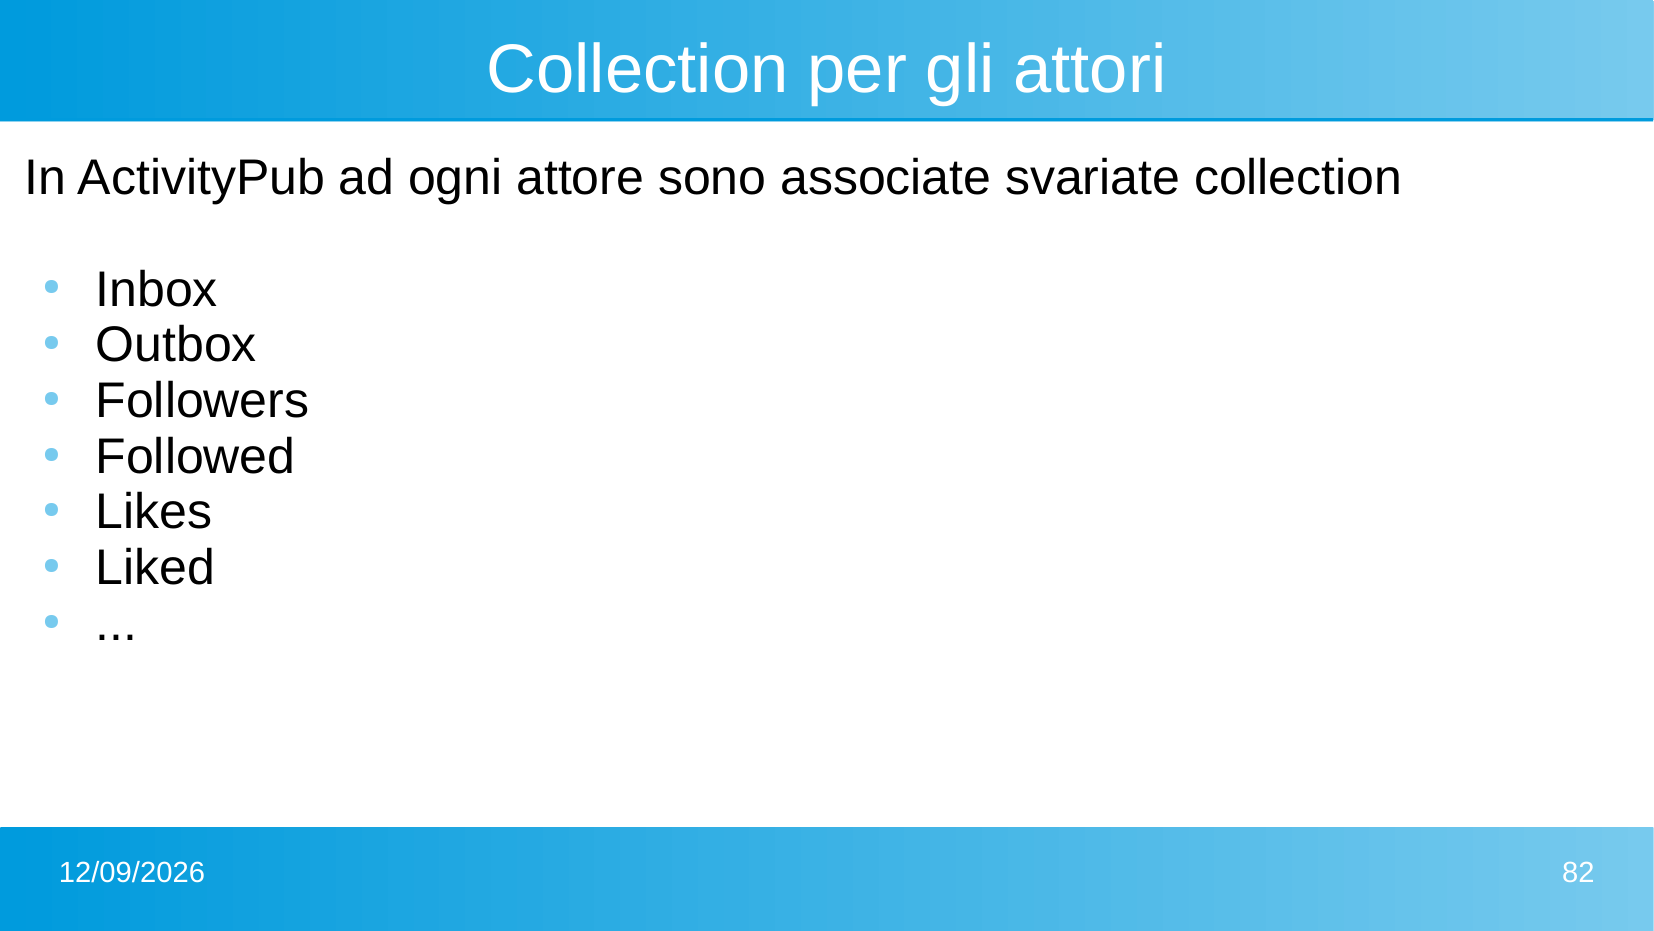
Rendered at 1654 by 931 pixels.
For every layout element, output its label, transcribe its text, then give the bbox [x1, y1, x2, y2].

list In ActivityPub ad ogni attore sono associate svariate collection Inbox Outbox Followers Followed Likes Liked ... [25, 149, 1616, 263]
title Collection per gli attori [59, 29, 1595, 108]
